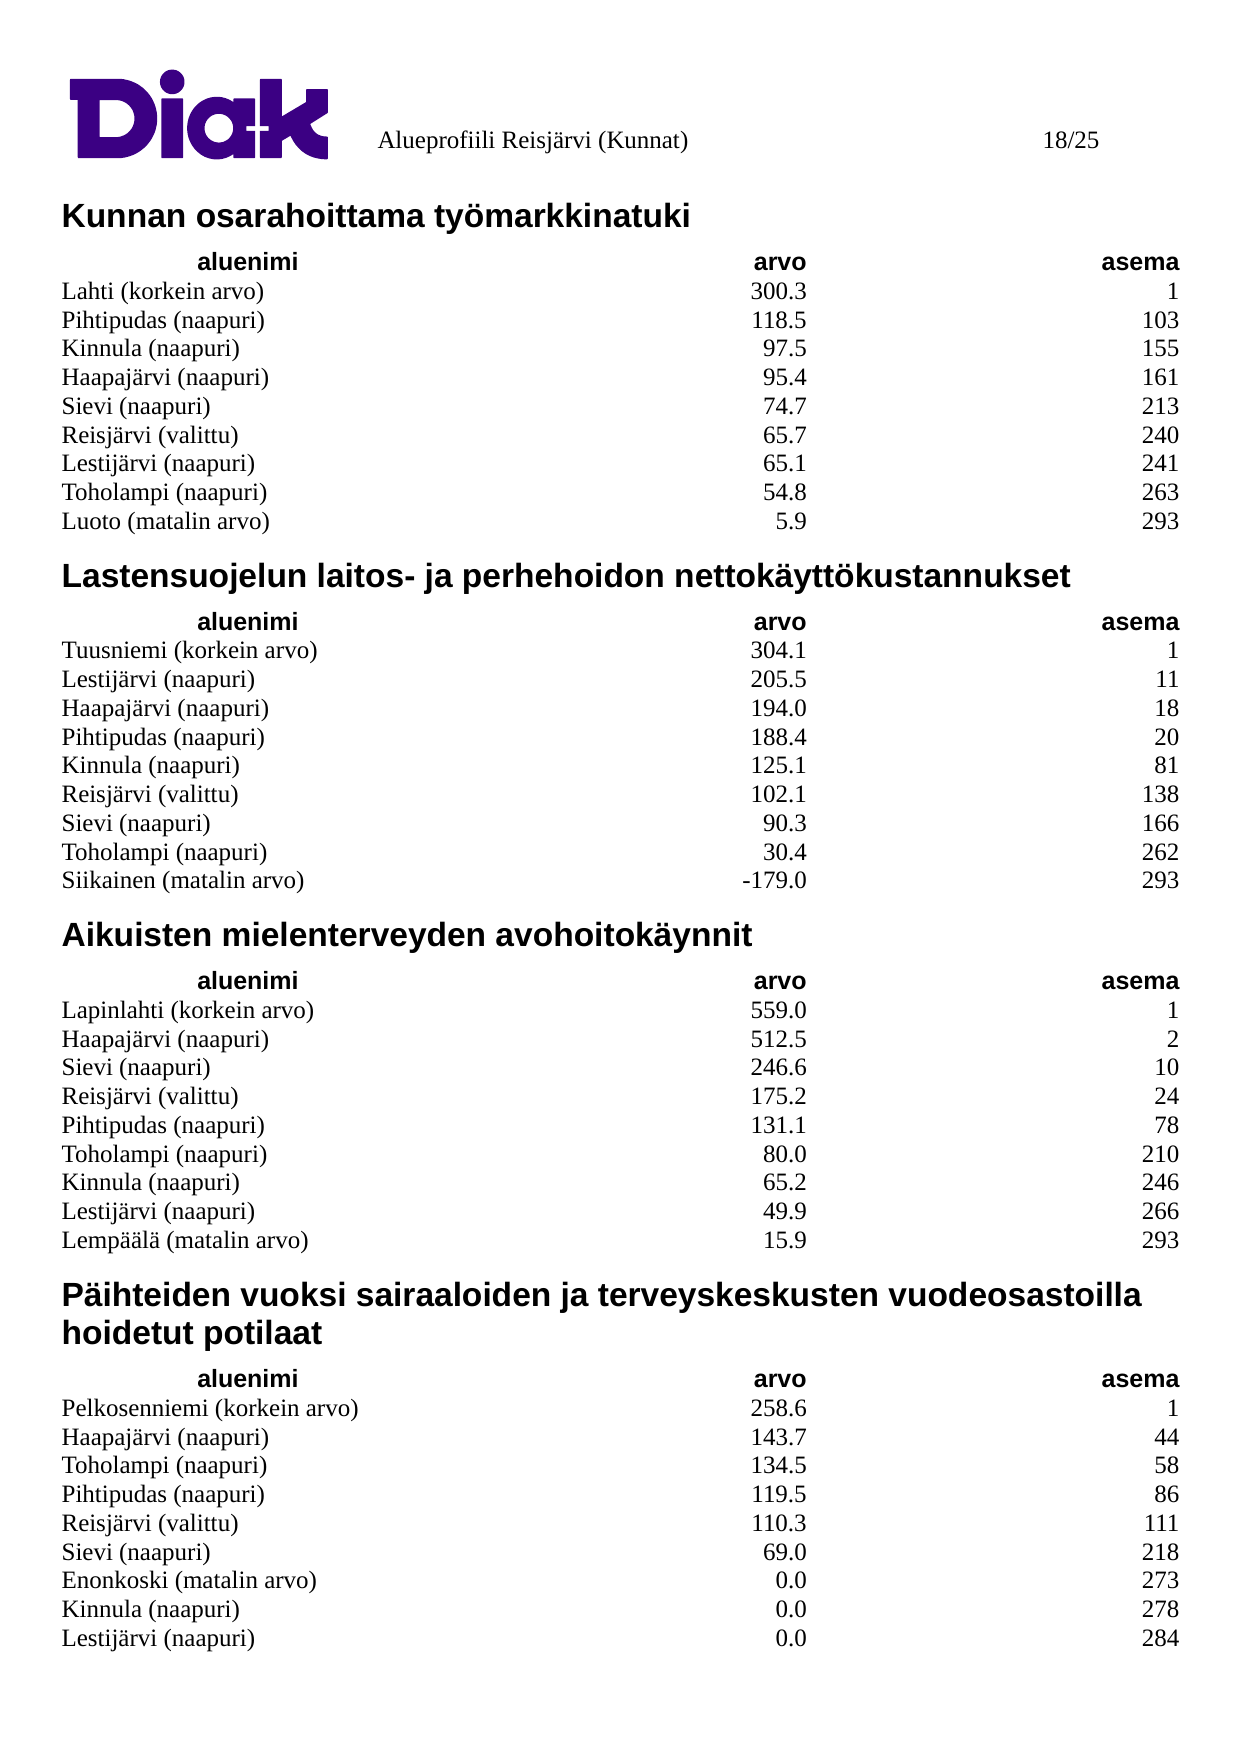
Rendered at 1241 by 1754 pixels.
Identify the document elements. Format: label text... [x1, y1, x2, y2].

table_cell 24 [806, 1081, 1179, 1110]
table_cell 155 [806, 334, 1179, 362]
table_cell 69.0 [434, 1537, 806, 1566]
table_cell Lestijärvi (naapuri) [61, 1623, 434, 1652]
table_cell 54.8 [434, 477, 806, 506]
table_cell 15.9 [434, 1225, 806, 1254]
subtitle Aikuisten mielenterveyden avohoitokäynnit [61, 915, 1179, 954]
table_header asema [806, 1364, 1179, 1393]
table_cell Pihtipudas (naapuri) [61, 305, 434, 333]
table_cell 134.5 [434, 1451, 806, 1479]
table_cell 49.9 [434, 1196, 806, 1225]
table_cell 210 [806, 1139, 1179, 1167]
table_cell 58 [806, 1451, 1179, 1479]
table_cell Sievi (naapuri) [61, 1053, 434, 1081]
table_cell 293 [806, 506, 1179, 535]
table_cell 258.6 [434, 1393, 806, 1422]
table_cell 111 [806, 1508, 1179, 1537]
table_cell 86 [806, 1479, 1179, 1508]
table_cell 95.4 [434, 362, 806, 391]
table_header aluenimi [61, 607, 434, 636]
table_cell 97.5 [434, 334, 806, 362]
table_cell 240 [806, 420, 1179, 448]
table_cell 0.0 [434, 1594, 806, 1623]
table_cell 262 [806, 837, 1179, 866]
table_cell Pihtipudas (naapuri) [61, 722, 434, 751]
table_cell 205.5 [434, 664, 806, 693]
table_cell 273 [806, 1566, 1179, 1594]
table_cell Siikainen (matalin arvo) [61, 866, 434, 894]
table_cell 81 [806, 751, 1179, 779]
table_cell 161 [806, 362, 1179, 391]
table_header arvo [434, 966, 806, 995]
table_cell 5.9 [434, 506, 806, 535]
table_header asema [806, 247, 1179, 276]
subtitle Kunnan osarahoittama työmarkkinatuki [61, 196, 1179, 235]
table_cell 293 [806, 1225, 1179, 1254]
table_header arvo [434, 1364, 806, 1393]
table_cell Toholampi (naapuri) [61, 837, 434, 866]
table_cell Lempäälä (matalin arvo) [61, 1225, 434, 1254]
table_cell 65.7 [434, 420, 806, 448]
table_cell Sievi (naapuri) [61, 1537, 434, 1566]
table_cell 0.0 [434, 1623, 806, 1652]
table_cell Tuusniemi (korkein arvo) [61, 636, 434, 664]
table_cell 10 [806, 1053, 1179, 1081]
table_cell Lestijärvi (naapuri) [61, 449, 434, 477]
subtitle Päihteiden vuoksi sairaaloiden ja terveyskeskusten vuodeosastoilla hoidetut potilaat [61, 1274, 1179, 1352]
table_cell Lahti (korkein arvo) [61, 276, 434, 305]
table_cell 194.0 [434, 693, 806, 722]
table_cell 138 [806, 779, 1179, 808]
table_cell Reisjärvi (valittu) [61, 420, 434, 448]
table_cell 246 [806, 1168, 1179, 1196]
table_cell 110.3 [434, 1508, 806, 1537]
table_cell 119.5 [434, 1479, 806, 1508]
table_cell Haapajärvi (naapuri) [61, 362, 434, 391]
table_cell 78 [806, 1110, 1179, 1139]
table_cell Haapajärvi (naapuri) [61, 1422, 434, 1451]
table_cell Luoto (matalin arvo) [61, 506, 434, 535]
table_cell 263 [806, 477, 1179, 506]
table_cell Kinnula (naapuri) [61, 1168, 434, 1196]
table_cell 188.4 [434, 722, 806, 751]
table_header arvo [434, 247, 806, 276]
table_cell 246.6 [434, 1053, 806, 1081]
table_cell 284 [806, 1623, 1179, 1652]
table_header aluenimi [61, 1364, 434, 1393]
table_cell 65.2 [434, 1168, 806, 1196]
table_cell 293 [806, 866, 1179, 894]
table_cell Kinnula (naapuri) [61, 1594, 434, 1623]
table_cell -179.0 [434, 866, 806, 894]
table_cell 11 [806, 664, 1179, 693]
table_cell 65.1 [434, 449, 806, 477]
table_cell Lapinlahti (korkein arvo) [61, 995, 434, 1024]
table_cell 1 [806, 636, 1179, 664]
table_cell 1 [806, 995, 1179, 1024]
table_cell Lestijärvi (naapuri) [61, 1196, 434, 1225]
table_header asema [806, 607, 1179, 636]
table_cell Haapajärvi (naapuri) [61, 693, 434, 722]
table_header aluenimi [61, 247, 434, 276]
table_cell Kinnula (naapuri) [61, 334, 434, 362]
table_cell 18 [806, 693, 1179, 722]
table_cell Enonkoski (matalin arvo) [61, 1566, 434, 1594]
table_cell Pelkosenniemi (korkein arvo) [61, 1393, 434, 1422]
table_cell 266 [806, 1196, 1179, 1225]
table_cell Pihtipudas (naapuri) [61, 1479, 434, 1508]
table_cell 218 [806, 1537, 1179, 1566]
table_cell 131.1 [434, 1110, 806, 1139]
table_cell 278 [806, 1594, 1179, 1623]
table_cell 213 [806, 391, 1179, 420]
table_cell 241 [806, 449, 1179, 477]
table_header aluenimi [61, 966, 434, 995]
table_cell 0.0 [434, 1566, 806, 1594]
table_header asema [806, 966, 1179, 995]
table_cell 1 [806, 276, 1179, 305]
table_cell 103 [806, 305, 1179, 333]
table_cell 512.5 [434, 1024, 806, 1052]
table_cell 102.1 [434, 779, 806, 808]
table_cell 304.1 [434, 636, 806, 664]
table_cell 30.4 [434, 837, 806, 866]
table_cell 143.7 [434, 1422, 806, 1451]
table_cell Pihtipudas (naapuri) [61, 1110, 434, 1139]
table_cell Reisjärvi (valittu) [61, 1081, 434, 1110]
table_cell 2 [806, 1024, 1179, 1052]
table_cell Toholampi (naapuri) [61, 477, 434, 506]
table_cell Toholampi (naapuri) [61, 1139, 434, 1167]
table_cell 175.2 [434, 1081, 806, 1110]
table_cell Toholampi (naapuri) [61, 1451, 434, 1479]
table_cell Kinnula (naapuri) [61, 751, 434, 779]
table_cell Haapajärvi (naapuri) [61, 1024, 434, 1052]
table_cell Lestijärvi (naapuri) [61, 664, 434, 693]
table_cell 125.1 [434, 751, 806, 779]
table_cell 559.0 [434, 995, 806, 1024]
table_cell Reisjärvi (valittu) [61, 779, 434, 808]
table_cell 80.0 [434, 1139, 806, 1167]
table_cell 300.3 [434, 276, 806, 305]
table_cell 90.3 [434, 808, 806, 837]
table_cell 74.7 [434, 391, 806, 420]
table_cell Sievi (naapuri) [61, 808, 434, 837]
table_cell 166 [806, 808, 1179, 837]
table_cell Sievi (naapuri) [61, 391, 434, 420]
table_cell Reisjärvi (valittu) [61, 1508, 434, 1537]
table_cell 1 [806, 1393, 1179, 1422]
table_header arvo [434, 607, 806, 636]
table_cell 118.5 [434, 305, 806, 333]
subtitle Lastensuojelun laitos- ja perhehoidon nettokäyttökustannukset [61, 556, 1179, 594]
table_cell 44 [806, 1422, 1179, 1451]
table_cell 20 [806, 722, 1179, 751]
